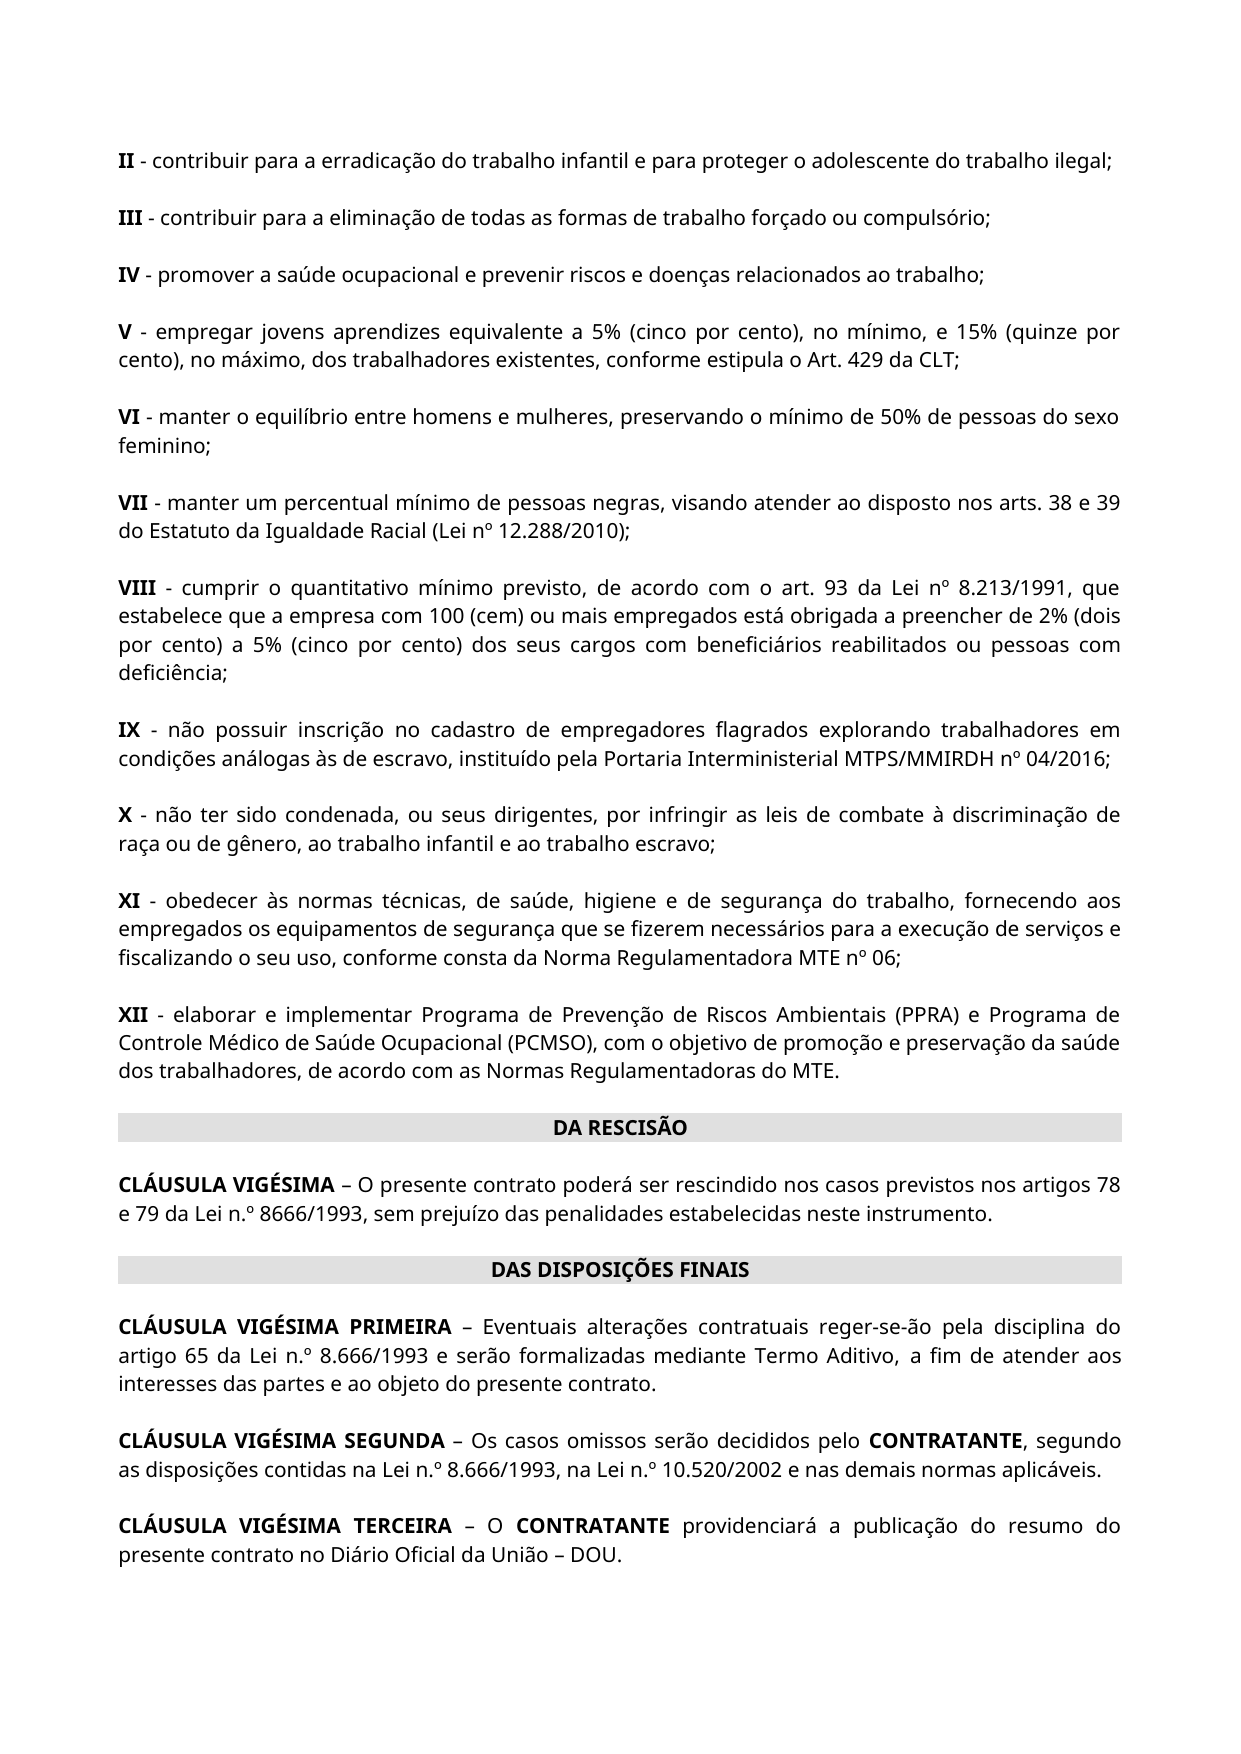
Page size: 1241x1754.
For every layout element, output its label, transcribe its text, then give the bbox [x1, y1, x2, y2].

text VIII - cumprir o quantitativo mínimo previsto, de acordo com o art. 93 da Lei nº 8.213/1991, que estabelece que a empresa com 100 (cem) ou mais empregados está obrigada a preencher de 2% (dois por cento) a 5% (cinco por cento) dos seus cargos com beneficiários reabilitados ou pessoas com deficiência; [118, 573, 1122, 687]
text XI - obedecer às normas técnicas, de saúde, higiene e de segurança do trabalho, fornecendo aos empregados os equipamentos de segurança que se fizerem necessários para a execução de serviços e fiscalizando o seu uso, conforme consta da Norma Regulamentadora MTE nº 06; [118, 886, 1122, 971]
text VI - manter o equilíbrio entre homens e mulheres, preservando o mínimo de 50% de pessoas do sexo feminino; [118, 402, 1122, 459]
text XII - elaborar e implementar Programa de Prevenção de Riscos Ambientais (PPRA) e Programa de Controle Médico de Saúde Ocupacional (PCMSO), com o objetivo de promoção e preservação da saúde dos trabalhadores, de acordo com as Normas Regulamentadoras do MTE. [118, 1000, 1122, 1085]
text V - empregar jovens aprendizes equivalente a 5% (cinco por cento), no mínimo, e 15% (quinze por cento), no máximo, dos trabalhadores existentes, conforme estipula o Art. 429 da CLT; [118, 317, 1122, 374]
text VII - manter um percentual mínimo de pessoas negras, visando atender ao disposto nos arts. 38 e 39 do Estatuto da Igualdade Racial (Lei nº 12.288/2010); [118, 488, 1122, 545]
text IV - promover a saúde ocupacional e prevenir riscos e doenças relacionados ao trabalho; [118, 260, 1122, 289]
text CLÁUSULA VIGÉSIMA SEGUNDA – Os casos omissos serão decididos pelo CONTRATANTE, segundo as disposições contidas na Lei n.º 8.666/1993, na Lei n.º 10.520/2002 e nas demais normas aplicáveis. [118, 1426, 1122, 1483]
text DA RESCISÃO [118, 1113, 1122, 1142]
text II - contribuir para a erradicação do trabalho infantil e para proteger o adolescente do trabalho ilegal; [118, 147, 1122, 175]
text CLÁUSULA VIGÉSIMA – O presente contrato poderá ser rescindido nos casos previstos nos artigos 78 e 79 da Lei n.º 8666/1993, sem prejuízo das penalidades estabelecidas neste instrumento. [118, 1170, 1122, 1227]
text CLÁUSULA VIGÉSIMA PRIMEIRA – Eventuais alterações contratuais reger-se-ão pela disciplina do artigo 65 da Lei n.º 8.666/1993 e serão formalizadas mediante Termo Aditivo, a fim de atender aos interesses das partes e ao objeto do presente contrato. [118, 1312, 1122, 1398]
text DAS DISPOSIÇÕES FINAIS [118, 1256, 1122, 1284]
text IX - não possuir inscrição no cadastro de empregadores flagrados explorando trabalhadores em condições análogas às de escravo, instituído pela Portaria Interministerial MTPS/MMIRDH nº 04/2016; [118, 715, 1122, 772]
text X - não ter sido condenada, ou seus dirigentes, por infringir as leis de combate à discriminação de raça ou de gênero, ao trabalho infantil e ao trabalho escravo; [118, 801, 1122, 857]
text III - contribuir para a eliminação de todas as formas de trabalho forçado ou compulsório; [118, 203, 1122, 232]
text CLÁUSULA VIGÉSIMA TERCEIRA – O CONTRATANTE providenciará a publicação do resumo do presente contrato no Diário Oficial da União – DOU. [118, 1512, 1122, 1568]
